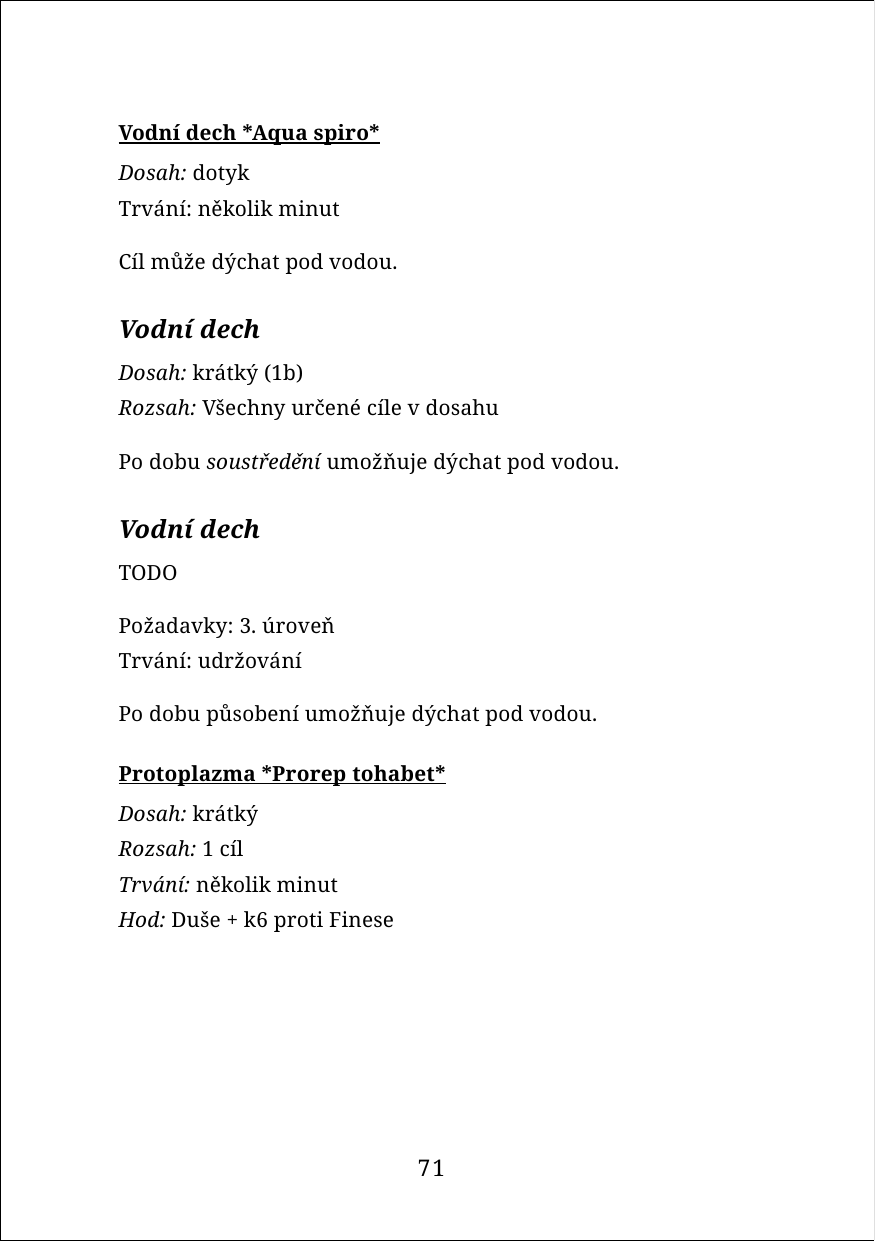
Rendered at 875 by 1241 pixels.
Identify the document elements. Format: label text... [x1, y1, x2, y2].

text Dosah: krátký Rozsah: 1 cíl Trvání: několik minut Hod: Duše + k6 proti Finese [118, 799, 756, 934]
text Požadavky: 3. úroveň Trvání: udržování [118, 611, 756, 675]
text Dosah: dotyk Trvání: několik minut [118, 158, 756, 222]
subtitle Vodní dech *Aqua spiro* [118, 118, 756, 147]
subtitle Vodní dech [118, 312, 756, 346]
subtitle Protoplazma *Prorep tohabet* [118, 759, 756, 787]
text Po dobu soustředění umožňuje dýchat pod vodou. [118, 447, 756, 475]
text Dosah: krátký (1b) Rozsah: Všechny určené cíle v dosahu [118, 358, 756, 422]
text Po dobu působení umožňuje dýchat pod vodou. [118, 699, 756, 728]
subtitle Vodní dech [118, 512, 756, 546]
text TODO [118, 558, 756, 586]
text Cíl může dýchat pod vodou. [118, 247, 756, 276]
